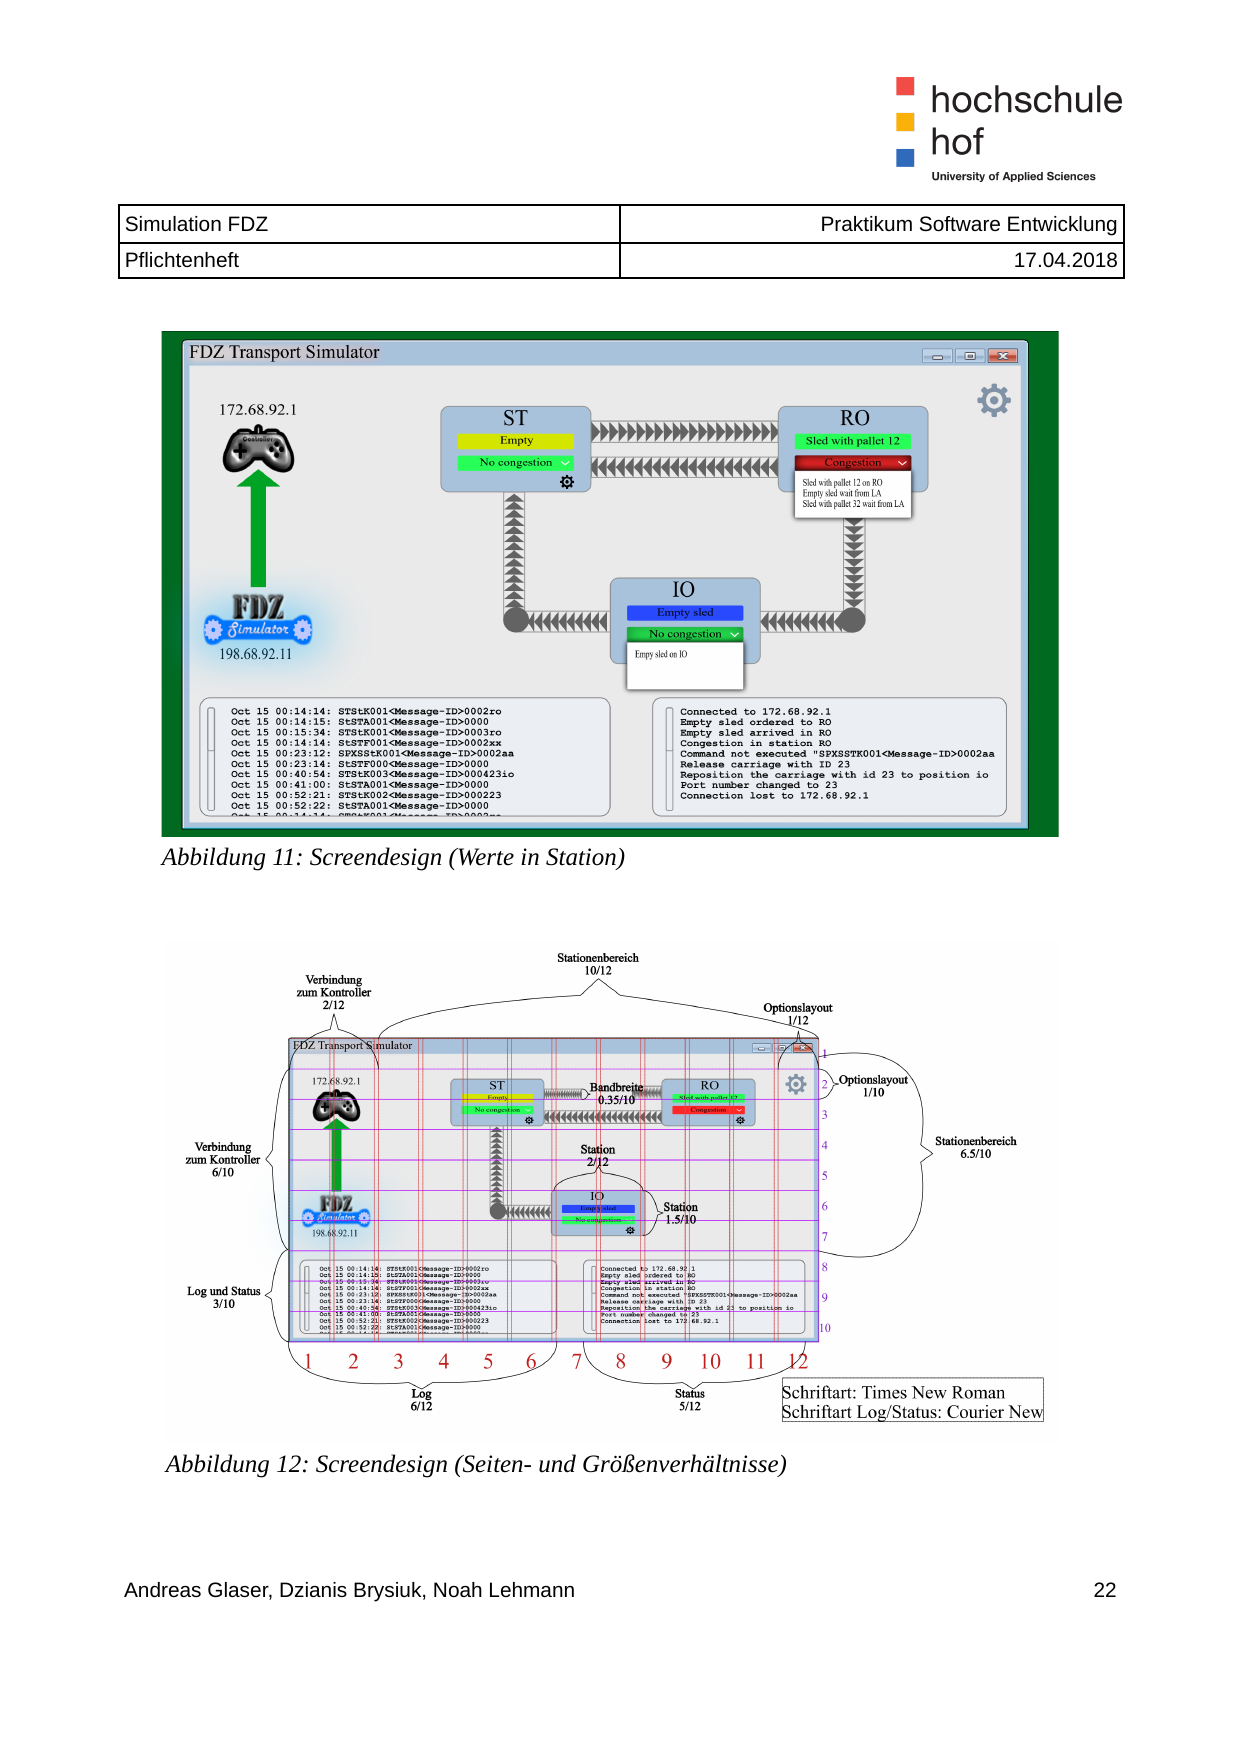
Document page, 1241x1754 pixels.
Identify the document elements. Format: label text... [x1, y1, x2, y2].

picture [165, 941, 1059, 1444]
text Abbildung 11: Screendesign (Werte in Station) [162, 837, 1059, 870]
picture [896, 77, 1122, 182]
picture [161, 331, 1059, 837]
text Abbildung 12: Screendesign (Seiten- und Größenverhältnisse) [166, 1444, 1058, 1478]
